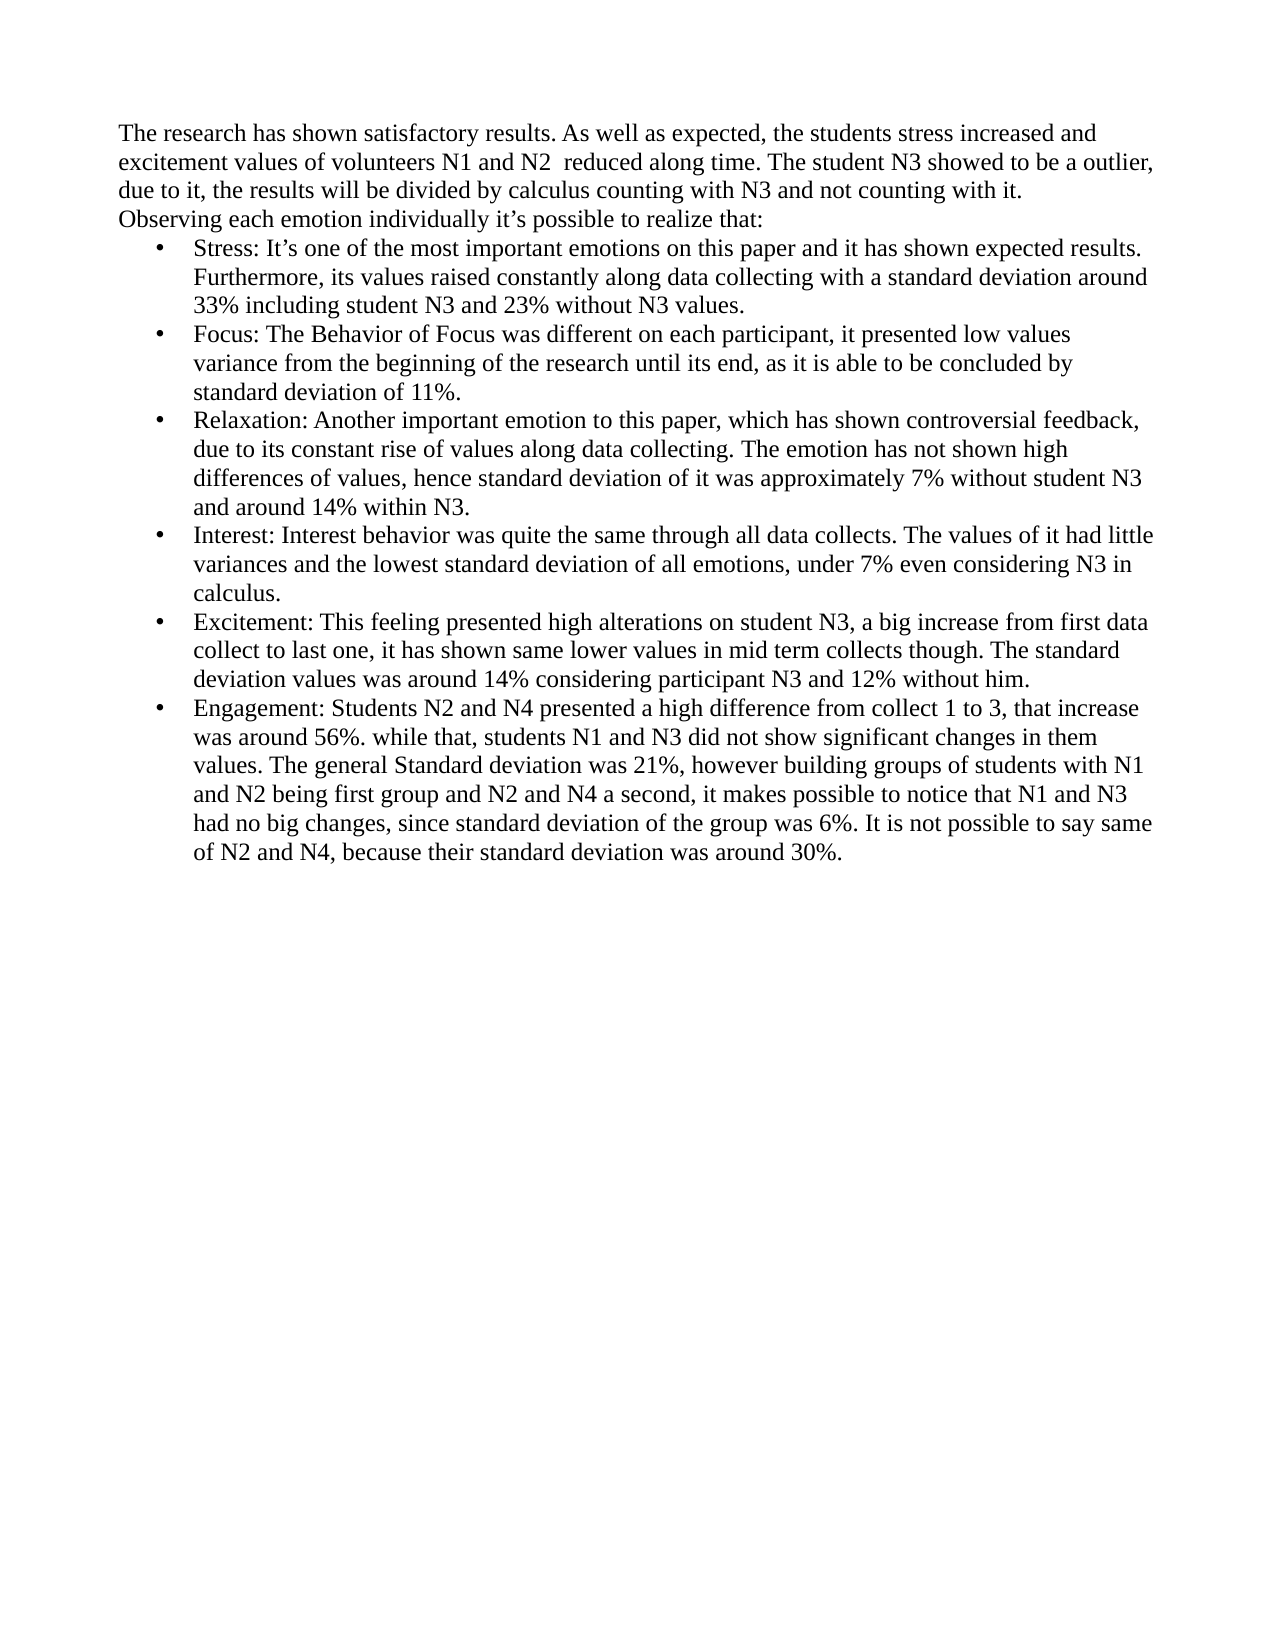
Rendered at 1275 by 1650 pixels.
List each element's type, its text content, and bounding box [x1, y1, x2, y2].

list Relaxation: Another important emotion to this paper, which has shown controversial feedback, due to its constant rise of values along data collecting. The emotion has not shown high differences of values, hence standard deviation of it was approximately 7% without student N3 and around 14% within N3. [156, 406, 1157, 521]
text Observing each emotion individually it’s possible to realize that: [118, 204, 1157, 233]
list Excitement: This feeling presented high alterations on student N3, a big increase from first data collect to last one, it has shown same lower values in mid term collects though. The standard deviation values was around 14% considering participant N3 and 12% without him. [156, 607, 1157, 693]
list Interest: Interest behavior was quite the same through all data collects. The values of it had little variances and the lowest standard deviation of all emotions, under 7% even considering N3 in calculus. [156, 521, 1157, 607]
text The research has shown satisfactory results. As well as expected, the students stress increased and excitement values of volunteers N1 and N2 reduced along time. The student N3 showed to be a outlier, due to it, the results will be divided by calculus counting with N3 and not counting with it. [118, 118, 1157, 204]
list Stress: It’s one of the most important emotions on this paper and it has shown expected results. Furthermore, its values raised constantly along data collecting with a standard deviation around 33% including student N3 and 23% without N3 values. [156, 233, 1157, 319]
list Focus: The Behavior of Focus was different on each participant, it presented low values variance from the beginning of the research until its end, as it is able to be concluded by standard deviation of 11%. [156, 319, 1157, 406]
list Engagement: Students N2 and N4 presented a high difference from collect 1 to 3, that increase was around 56%. while that, students N1 and N3 did not show significant changes in them values. The general Standard deviation was 21%, however building groups of students with N1 and N2 being first group and N2 and N4 a second, it makes possible to notice that N1 and N3 had no big changes, since standard deviation of the group was 6%. It is not possible to say same of N2 and N4, because their standard deviation was around 30%. [156, 693, 1157, 866]
